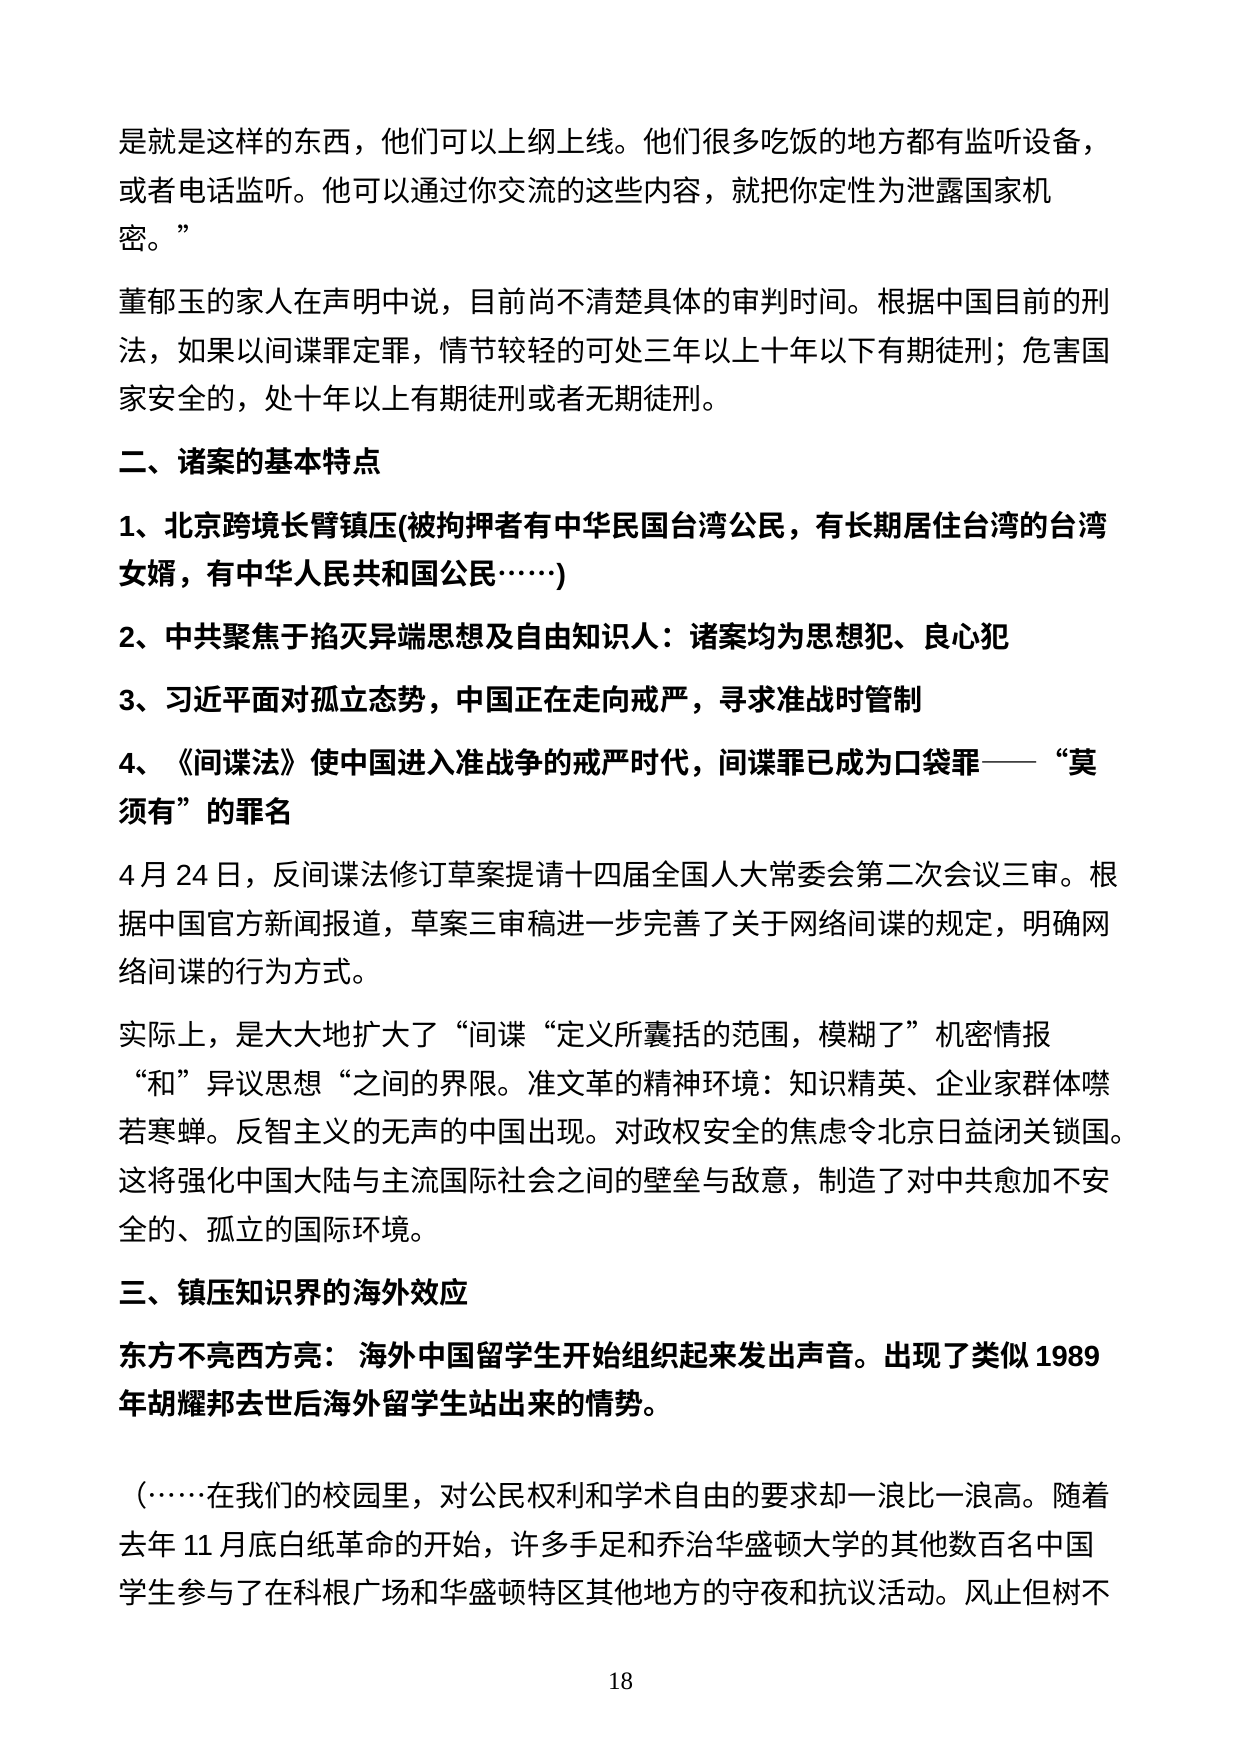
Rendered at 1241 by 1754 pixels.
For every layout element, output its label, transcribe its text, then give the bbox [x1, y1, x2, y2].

text 实际上，是大大地扩大了“间谍“定义所囊括的范围，模糊了”机密情报“和”异议思想“之间的界限。准文革的精神环境：知识精英、企业家群体噤若寒蝉。反智主义的无声的中国出现。对政权安全的焦虑令北京日益闭关锁国。这将强化中国大陆与主流国际社会之间的壁垒与敌意，制造了对中共愈加不安全的、孤立的国际环境。 [118, 1012, 1122, 1248]
text 3、习近平面对孤立态势，中国正在走向戒严，寻求准战时管制 [118, 677, 1122, 719]
text 1、北京跨境长臂镇压(被拘押者有中华民国台湾公民，有长期居住台湾的台湾女婿，有中华人民共和国公民……) [118, 502, 1122, 593]
text 4、《间谍法》使中国进入准战争的戒严时代，间谍罪已成为口袋罪——“莫须有”的罪名 [118, 740, 1122, 831]
text 2、中共聚焦于掐灭异端思想及自由知识人：诸案均为思想犯、良心犯 [118, 614, 1122, 656]
text 是就是这样的东西，他们可以上纲上线。他们很多吃饭的地方都有监听设备，或者电话监听。他可以通过你交流的这些内容，就把你定性为泄露国家机密。” [118, 118, 1122, 258]
text 4月24日，反间谍法修订草案提请十四届全国人大常委会第二次会议三审。根据中国官方新闻报道，草案三审稿进一步完善了关于网络间谍的规定，明确网络间谍的行为方式。 [118, 852, 1122, 991]
text 东方不亮西方亮： 海外中国留学生开始组织起来发出声音。出现了类似1989年胡耀邦去世后海外留学生站出来的情势。 [118, 1332, 1122, 1423]
text 三、镇压知识界的海外效应 [118, 1269, 1122, 1311]
text 董郁玉的家人在声明中说，目前尚不清楚具体的审判时间。根据中国目前的刑法，如果以间谍罪定罪，情节较轻的可处三年以上十年以下有期徒刑；危害国家安全的，处十年以上有期徒刑或者无期徒刑。 [118, 279, 1122, 418]
text （……在我们的校园里，对公民权利和学术自由的要求却一浪比一浪高。随着去年11月底白纸革命的开始，许多手足和乔治华盛顿大学的其他数百名中国学生参与了在科根广场和华盛顿特区其他地方的守夜和抗议活动。风止但树不 [118, 1473, 1122, 1612]
text 二、诸案的基本特点 [118, 439, 1122, 481]
